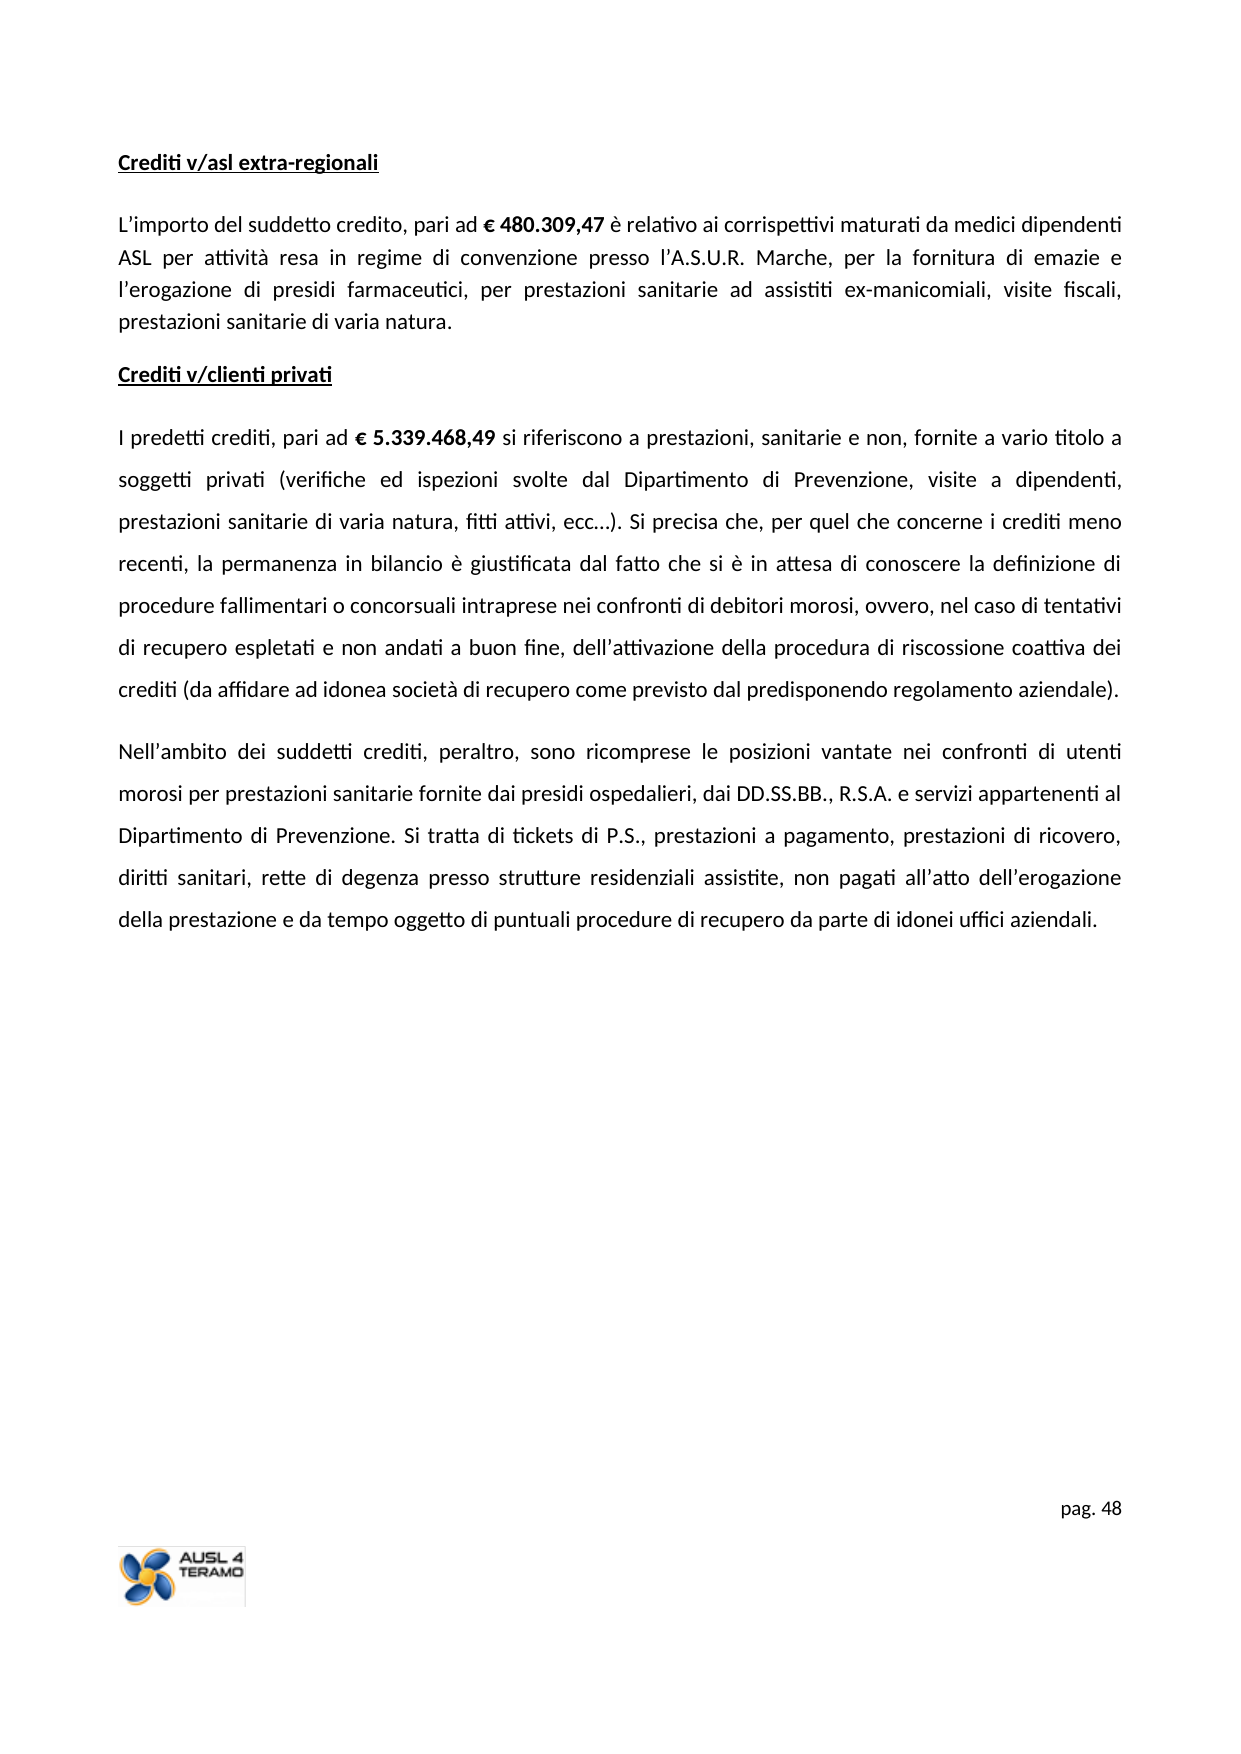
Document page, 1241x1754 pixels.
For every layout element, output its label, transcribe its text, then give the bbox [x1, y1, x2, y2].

text Nell’ambito dei suddetti crediti, peraltro, sono ricomprese le posizioni vantate nei confronti di utenti morosi per prestazioni sanitarie fornite dai presidi ospedalieri, dai DD.SS.BB., R.S.A. e servizi appartenenti al Dipartimento di Prevenzione. Si tratta di tickets di P.S., prestazioni a pagamento, prestazioni di ricovero, diritti sanitari, rette di degenza presso strutture residenziali assistite, non pagati all’atto dell’erogazione della prestazione e da tempo oggetto di puntuali procedure di recupero da parte di idonei uffici aziendali. [118, 737, 1122, 933]
text Crediti v/clienti privati [118, 360, 1122, 388]
text Crediti v/asl extra-regionali [118, 148, 1122, 176]
text I predetti crediti, pari ad € 5.339.468,49 si riferiscono a prestazioni, sanitarie e non, fornite a vario titolo a soggetti privati (verifiche ed ispezioni svolte dal Dipartimento di Prevenzione, visite a dipendenti, prestazioni sanitarie di varia natura, fitti attivi, ecc…). Si precisa che, per quel che concerne i crediti meno recenti, la permanenza in bilancio è giustificata dal fatto che si è in attesa di conoscere la definizione di procedure fallimentari o concorsuali intraprese nei confronti di debitori morosi, ovvero, nel caso di tentativi di recupero espletati e non andati a buon fine, dell’attivazione della procedura di riscossione coattiva dei crediti (da affidare ad idonea società di recupero come previsto dal predisponendo regolamento aziendale). [118, 423, 1122, 703]
text L’importo del suddetto credito, pari ad € 480.309,47 è relativo ai corrispettivi maturati da medici dipendenti ASL per attività resa in regime di convenzione presso l’A.S.U.R. Marche, per la fornitura di emazie e l’erogazione di presidi farmaceutici, per prestazioni sanitarie ad assistiti ex-manicomiali, visite fiscali, prestazioni sanitarie di varia natura. [118, 210, 1122, 335]
